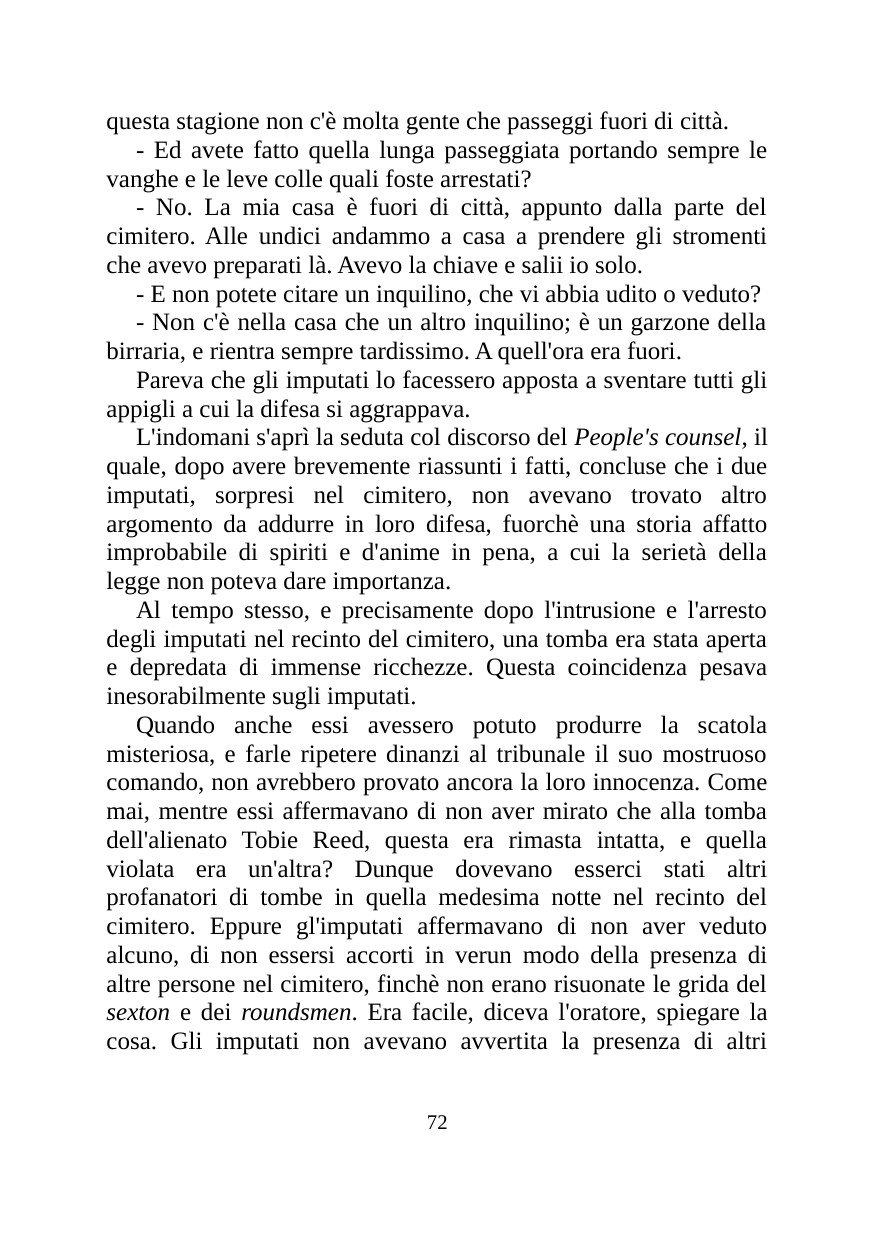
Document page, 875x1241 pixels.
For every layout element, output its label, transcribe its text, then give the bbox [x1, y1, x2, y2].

text Pareva che gli imputati lo facessero apposta a sventare tutti gli appigli a cui la difesa si aggrappava. [106, 365, 768, 422]
text Al tempo stesso, e precisamente dopo l'intrusione e l'arresto degli imputati nel recinto del cimitero, una tomba era stata aperta e depredata di immense ricchezze. Questa coincidenza pesava inesorabilmente sugli imputati. [106, 595, 768, 710]
text - Non c'è nella casa che un altro inquilino; è un garzone della birraria, e rientra sempre tardissimo. A quell'ora era fuori. [106, 307, 768, 365]
text Quando anche essi avessero potuto produrre la scatola misteriosa, e farle ripetere dinanzi al tribunale il suo mostruoso comando, non avrebbero provato ancora la loro innocenza. Come mai, mentre essi affermavano di non aver mirato che alla tomba dell'alienato Tobie Reed, questa era rimasta intatta, e quella violata era un'altra? Dunque dovevano esserci stati altri profanatori di tombe in quella medesima notte nel recinto del cimitero. Eppure gl'imputati affermavano di non aver veduto alcuno, di non essersi accorti in verun modo della presenza di altre persone nel cimitero, finchè non erano risuonate le grida del sexton e dei roundsmen. Era facile, diceva l'oratore, spiegare la cosa. Gli imputati non avevano avvertita la presenza di altri [106, 710, 768, 1055]
text questa stagione non c'è molta gente che passeggi fuori di città. [106, 106, 768, 135]
text L'indomani s'aprì la seduta col discorso del People's counsel, il quale, dopo avere brevemente riassunti i fatti, concluse che i due imputati, sorpresi nel cimitero, non avevano trovato altro argomento da addurre in loro difesa, fuorchè una storia affatto improbabile di spiriti e d'anime in pena, a cui la serietà della legge non poteva dare importanza. [106, 422, 768, 595]
text - Ed avete fatto quella lunga passeggiata portando sempre le vanghe e le leve colle quali foste arrestati? [106, 135, 768, 192]
text - No. La mia casa è fuori di città, appunto dalla parte del cimitero. Alle undici andammo a casa a prendere gli stromenti che avevo preparati là. Avevo la chiave e salii io solo. [106, 192, 768, 279]
text - E non potete citare un inquilino, che vi abbia udito o veduto? [106, 279, 768, 307]
